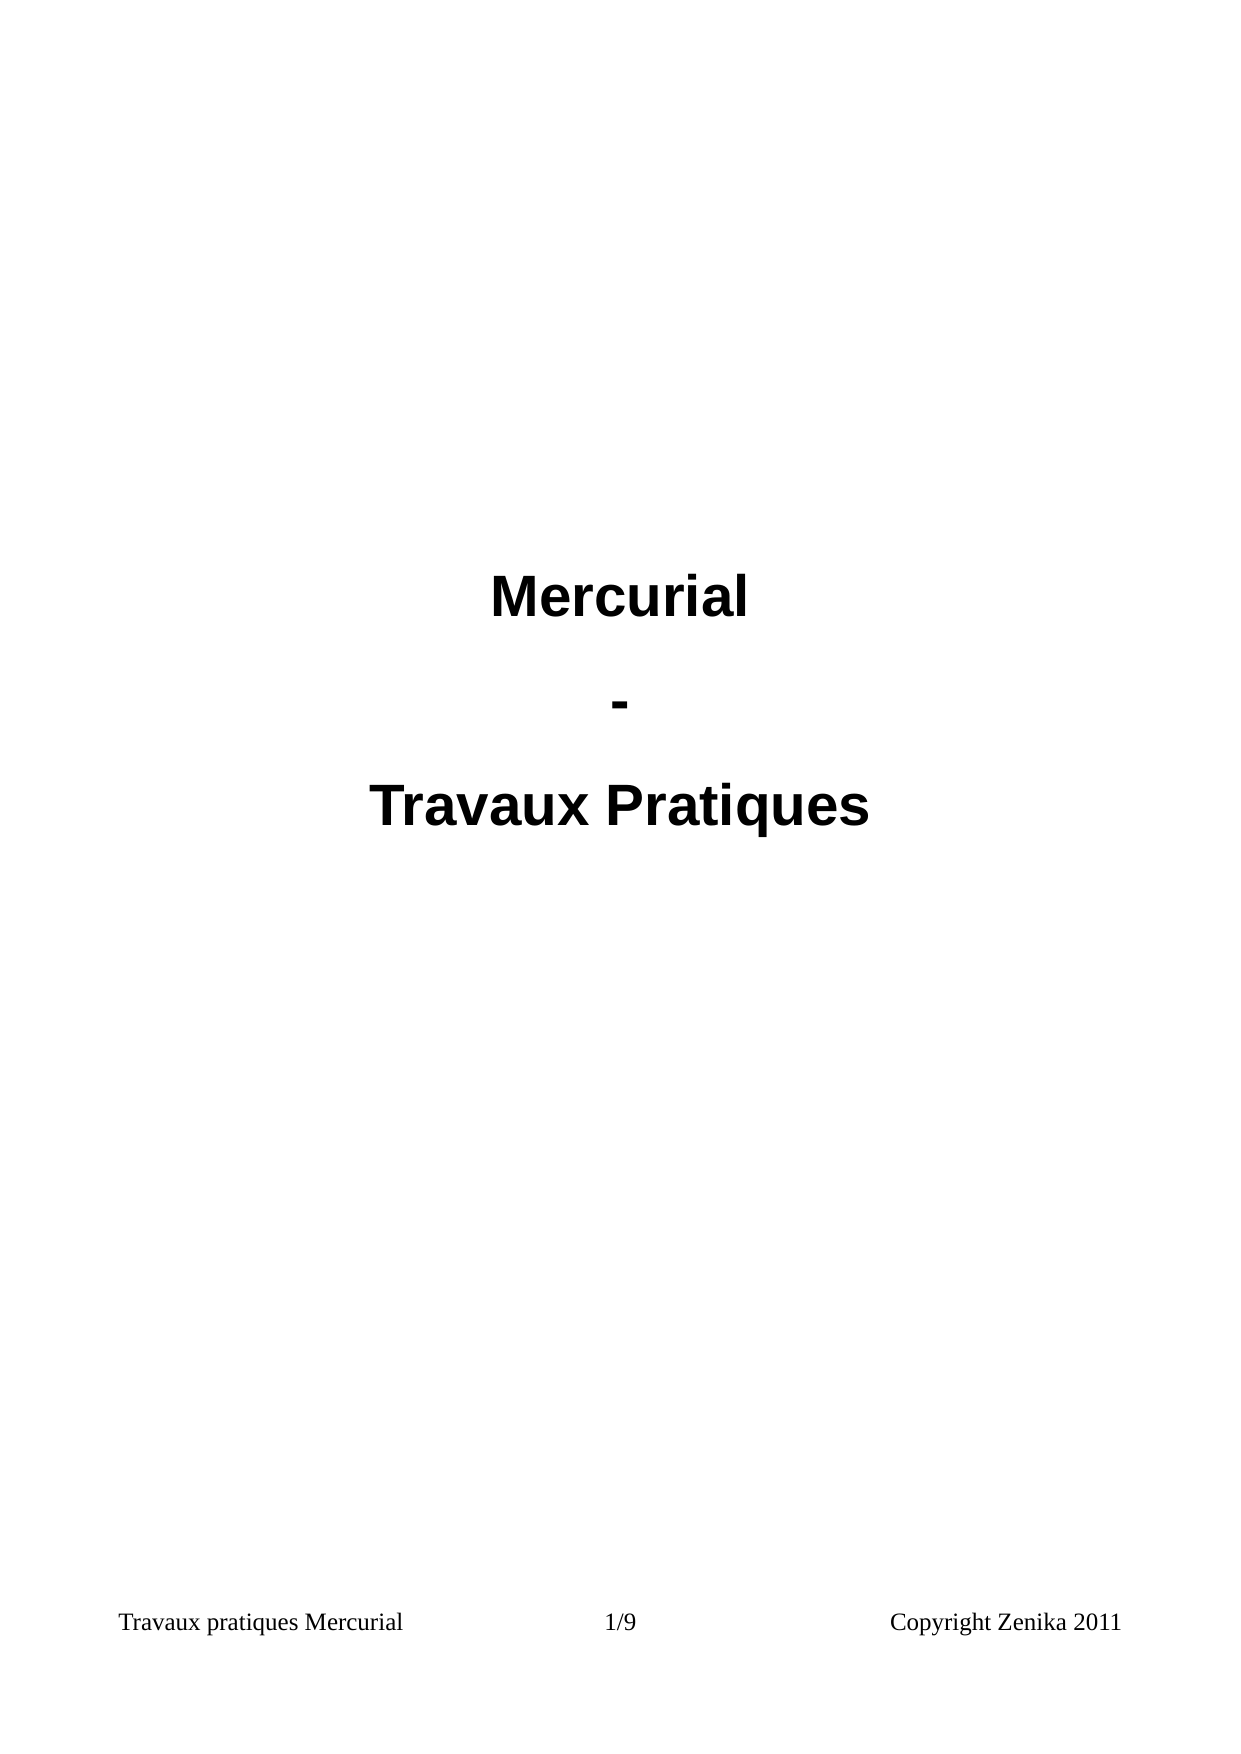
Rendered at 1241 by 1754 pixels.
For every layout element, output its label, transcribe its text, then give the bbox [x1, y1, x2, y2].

title - [118, 666, 1122, 733]
title Travaux Pratiques [118, 771, 1122, 838]
title Mercurial [118, 561, 1122, 628]
